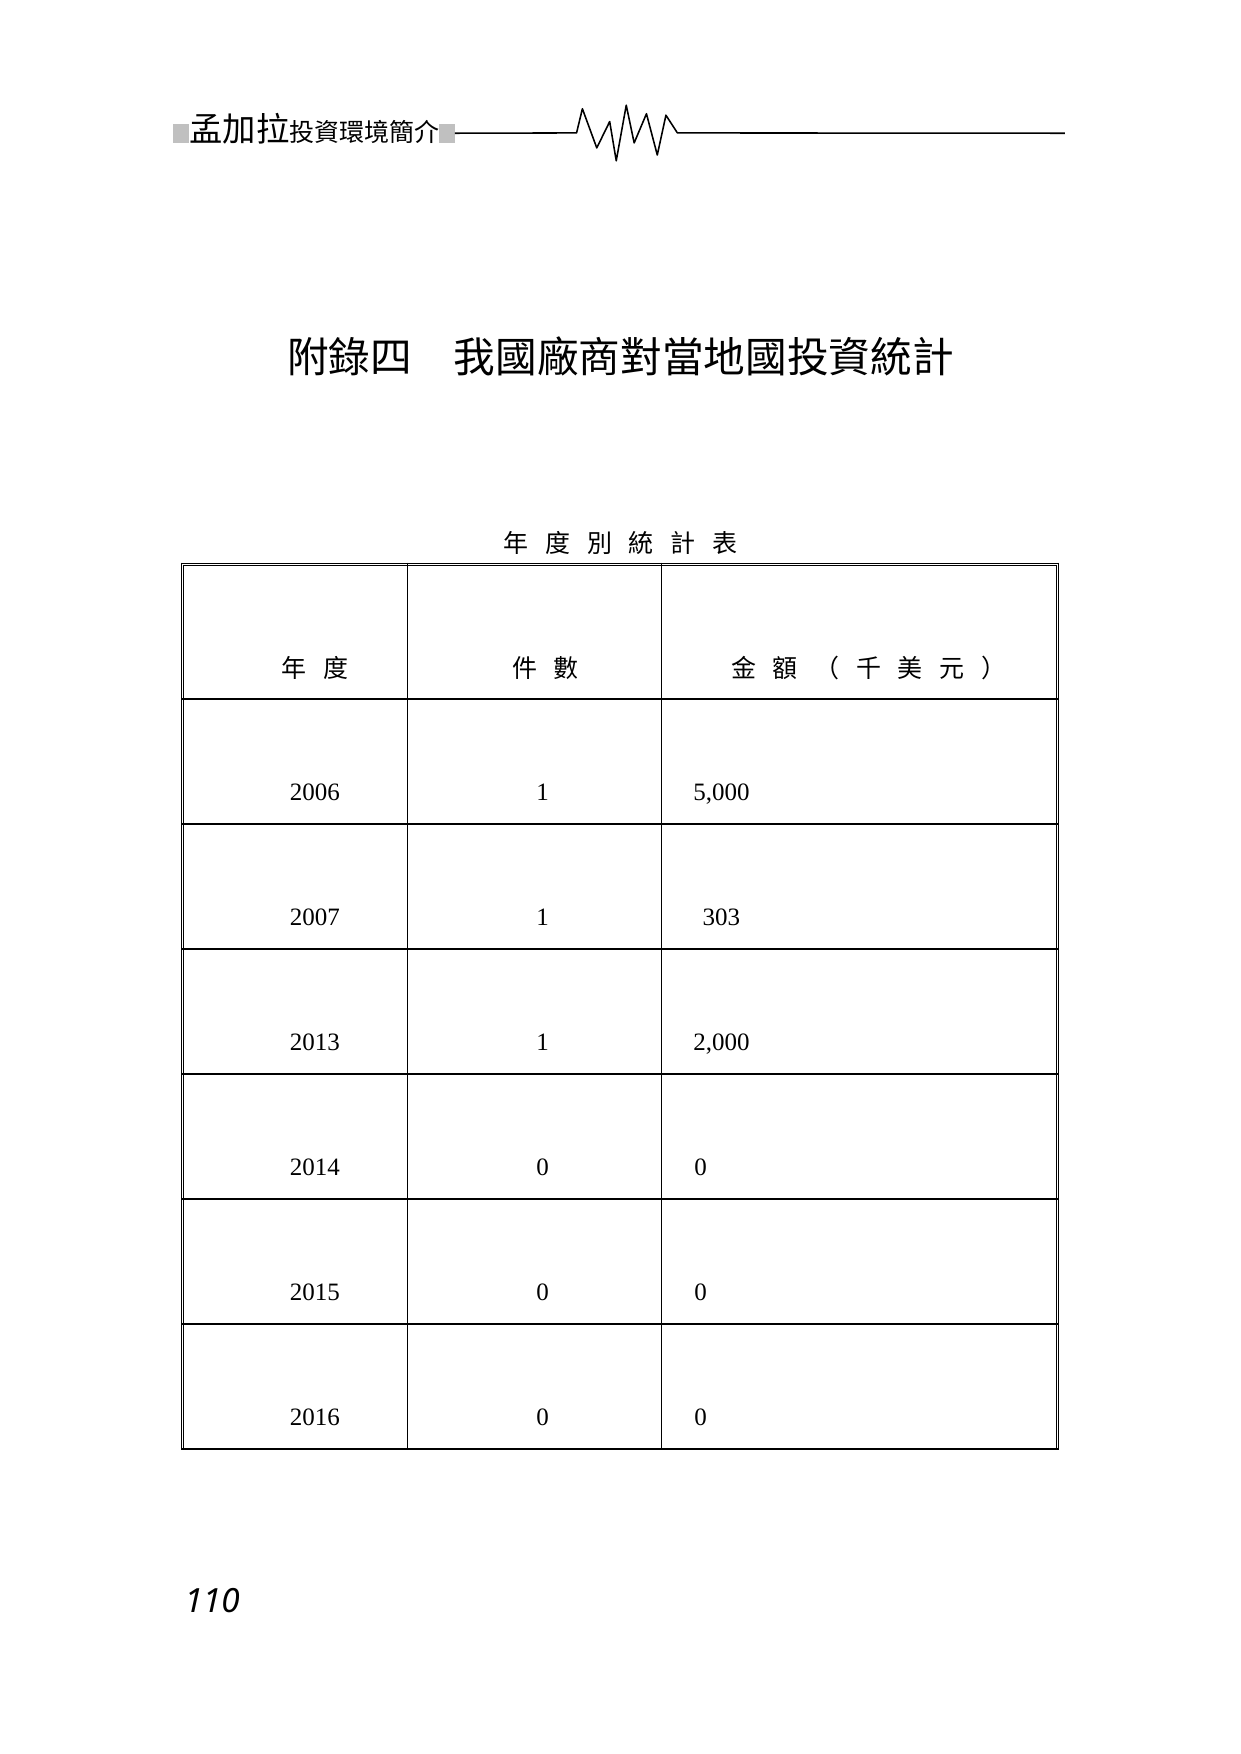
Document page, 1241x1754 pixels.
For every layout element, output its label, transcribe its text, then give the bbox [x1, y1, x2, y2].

table_cell 2,000 [662, 950, 1056, 1073]
table_cell 2015 [184, 1200, 407, 1323]
table_cell 2016 [184, 1325, 407, 1448]
text 年度別統計表 [183, 500, 1058, 563]
table_header 年度 [184, 566, 407, 698]
table_cell 5,000 [662, 700, 1056, 823]
table_cell 2014 [184, 1075, 407, 1198]
table_cell 303 [662, 825, 1056, 948]
table_cell 0 [408, 1325, 661, 1448]
table_cell 2007 [184, 825, 407, 948]
table_header 金額（千美元） [662, 566, 1056, 698]
table_cell 2013 [184, 950, 407, 1073]
table_cell 1 [408, 700, 661, 823]
table_header 件數 [408, 566, 661, 698]
table_cell 0 [662, 1200, 1056, 1323]
table_cell 1 [408, 825, 661, 948]
table_cell 0 [662, 1075, 1056, 1198]
table_cell 0 [408, 1200, 661, 1323]
text 附錄四 我國廠商對當地國投資統計 [183, 313, 1058, 375]
table_cell 2006 [184, 700, 407, 823]
table_cell 0 [408, 1075, 661, 1198]
table_cell 0 [662, 1325, 1056, 1448]
table_cell 1 [408, 950, 661, 1073]
